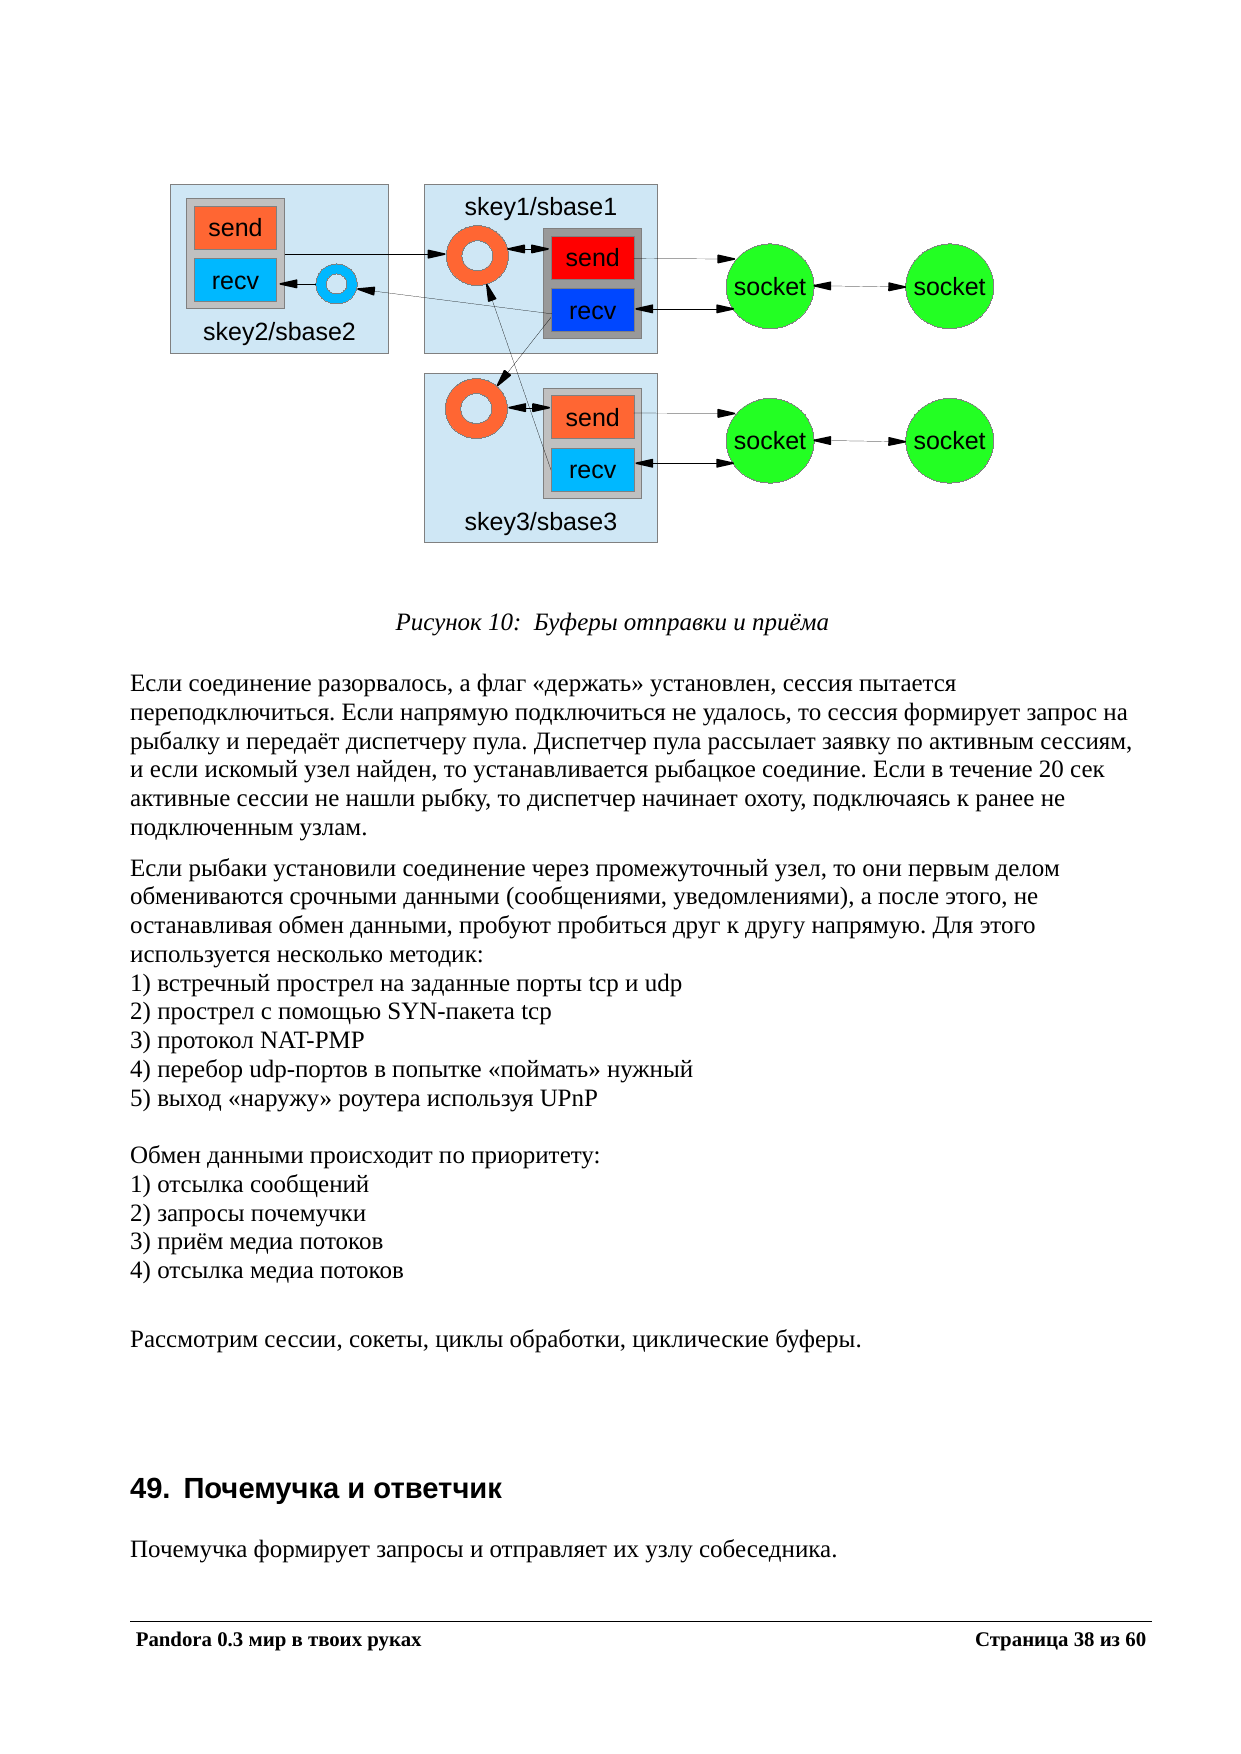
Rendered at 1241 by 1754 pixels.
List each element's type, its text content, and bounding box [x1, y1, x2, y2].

text 1) встречный прострел на заданные порты tcp и udp [130, 968, 1152, 996]
text 3) приём медиа потоков [130, 1226, 1152, 1255]
text Почемучка формирует запросы и отправляет их узлу собеседника. [130, 1534, 1152, 1563]
text 4) перебор udp-портов в попытке «поймать» нужный [130, 1054, 1152, 1083]
text Обмен данными происходит по приоритету: [130, 1140, 1152, 1169]
text Рисунок 10: Буферы отправки и приёма [127, 607, 1099, 635]
text Рассмотрим сессии, сокеты, циклы обработки, циклические буферы. [130, 1324, 1152, 1353]
subtitle Почемучка и ответчик [130, 1471, 1152, 1504]
text Если соединение разорвалось, а флаг «держать» установлен, сессия пытается переподключиться. Если напрямую подключиться не удалось, то сессия формирует запрос на рыбалку и передаёт диспетчеру пула. Диспетчер пула рассылает заявку по активным сессиям, и если искомый узел найден, то устанавливается рыбацкое соединие. Если в течение 20 сек активные сессии не нашли рыбку, то диспетчер начинает охоту, подключаясь к ранее не подключенным узлам. [127, 147, 1152, 841]
text 2) прострел с помощью SYN-пакета tcp [130, 996, 1152, 1025]
text 3) протокол NAT-PMP [130, 1025, 1152, 1054]
text Если рыбаки установили соединение через промежуточный узел, то они первым делом обмениваются срочными данными (сообщениями, уведомлениями), а после этого, не останавливая обмен данными, пробуют пробиться друг к другу напрямую. Для этого используется несколько методик: [130, 853, 1152, 968]
text 2) запросы почемучки [130, 1198, 1152, 1226]
text 4) отсылка медиа потоков [130, 1255, 1152, 1284]
text 5) выход «наружу» роутера используя UPnP [130, 1083, 1152, 1111]
text 1) отсылка сообщений [130, 1169, 1152, 1198]
